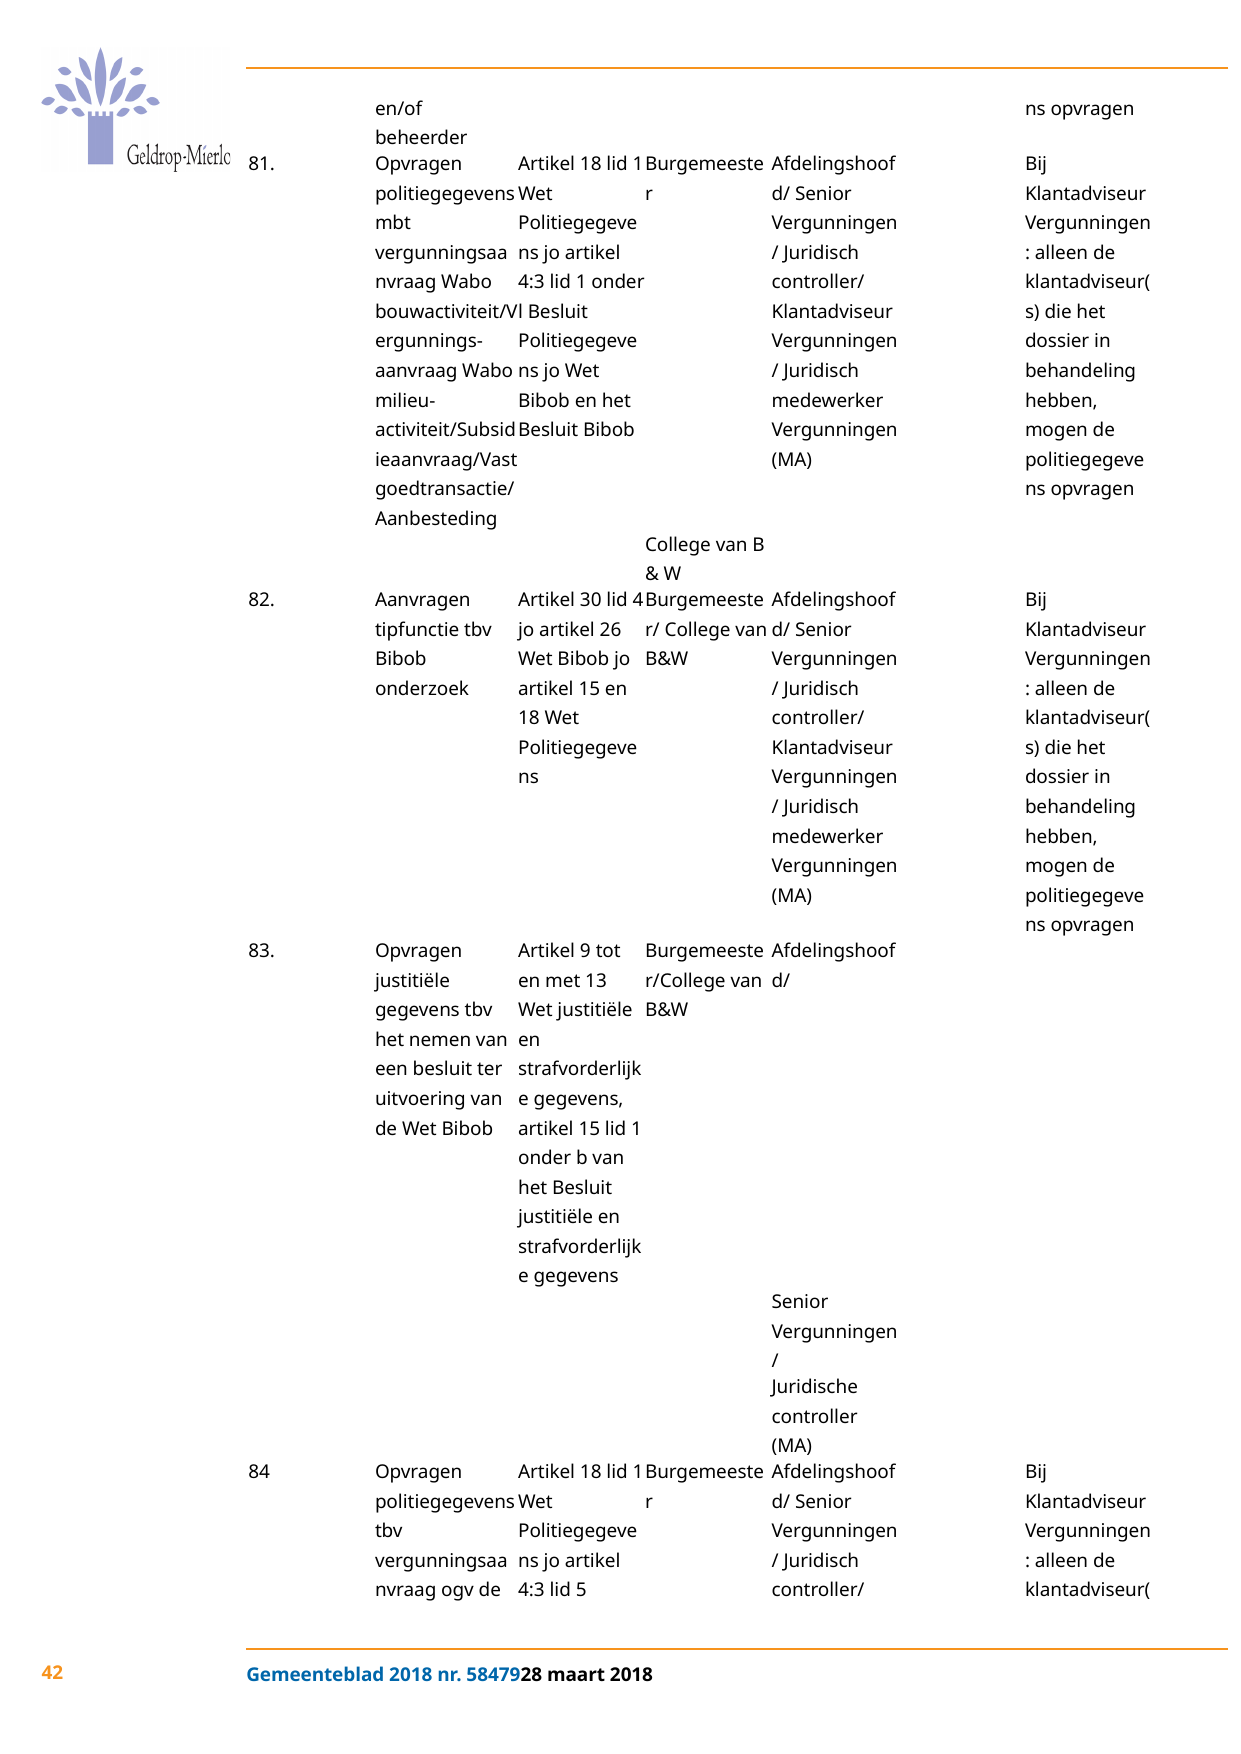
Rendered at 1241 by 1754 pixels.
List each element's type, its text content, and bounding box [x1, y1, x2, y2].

table_cell 81. [248, 150, 375, 531]
table_cell Afdelingshoofd/ Senior Vergunningen/ Juridisch controller/ Klantadviseur Vergunningen/ Juridisch medewerker Vergunningen (MA) [771, 150, 898, 531]
table_cell Opvragen politiegegevens tbv vergunningsaanvraag ogv de [375, 1458, 518, 1602]
table_cell 82. [248, 586, 375, 937]
picture [41, 47, 231, 172]
table_cell [518, 95, 645, 150]
table_cell Bij Klantadviseur Vergunningen: alleen de klantadviseur(s) die het dossier in behandeling hebben, mogen de politiegegevens opvragen [1025, 586, 1152, 937]
table_cell Bij Klantadviseur Vergunningen: alleen de klantadviseur( [1025, 1458, 1152, 1602]
table_cell Artikel 18 lid 1 Wet Politiegegevens jo artikel 4:3 lid 1 onder l Besluit Politiegegevens jo Wet Bibob en het Besluit Bibob [518, 150, 645, 531]
table_cell Burgemeester [645, 150, 771, 531]
table_cell [771, 531, 898, 586]
table_cell Afdelingshoofd/ [771, 937, 898, 1288]
table_cell 83. [248, 937, 375, 1288]
table_cell en/of beheerder [375, 95, 518, 150]
table_cell Burgemeester/College van B&W [645, 937, 771, 1288]
table_cell [645, 95, 771, 150]
table_cell [898, 531, 1025, 586]
table_cell Burgemeester/ College van B&W [645, 586, 771, 937]
table_cell [771, 95, 898, 150]
table_cell [1025, 937, 1152, 1288]
table_cell College van B & W [645, 531, 771, 586]
table_cell Juridische controller (MA) [771, 1373, 898, 1458]
table_cell [1025, 1289, 1152, 1373]
table_cell ns opvragen [1025, 95, 1152, 150]
table_cell [898, 1373, 1025, 1458]
table_cell Afdelingshoofd/ Senior Vergunningen/ Juridisch controller/ Klantadviseur Vergunningen/ Juridisch medewerker Vergunningen (MA) [771, 586, 898, 937]
table_cell Senior Vergunningen/ [771, 1289, 898, 1373]
table_cell Burgemeester [645, 1458, 771, 1602]
table_cell [645, 1289, 771, 1373]
table_cell [375, 531, 518, 586]
table_cell Bij Klantadviseur Vergunningen: alleen de klantadviseur(s) die het dossier in behandeling hebben, mogen de politiegegevens opvragen [1025, 150, 1152, 531]
table_cell [898, 1458, 1025, 1602]
table_cell Aanvragen tipfunctie tbv Bibob onderzoek [375, 586, 518, 937]
table_cell [375, 1373, 518, 1458]
table_cell Artikel 18 lid 1 Wet Politiegegevens jo artikel 4:3 lid 5 [518, 1458, 645, 1602]
table_cell [898, 1289, 1025, 1373]
table_cell [248, 95, 375, 150]
table_cell Artikel 30 lid 4 jo artikel 26 Wet Bibob jo artikel 15 en 18 Wet Politiegegevens [518, 586, 645, 937]
table_cell 84 [248, 1458, 375, 1602]
table_cell [898, 95, 1025, 150]
table_cell Afdelingshoofd/ Senior Vergunningen/ Juridisch controller/ [771, 1458, 898, 1602]
table_cell [375, 1289, 518, 1373]
table_cell [898, 150, 1025, 531]
table_cell Artikel 9 tot en met 13 Wet justitiële en strafvorderlijke gegevens, artikel 15 lid 1 onder b van het Besluit justitiële en strafvorderlijke gegevens [518, 937, 645, 1288]
table_cell [248, 1289, 375, 1373]
table_cell [518, 1373, 645, 1458]
table_cell [248, 1373, 375, 1458]
table_cell Opvragen politiegegevens mbt vergunningsaanvraag Wabo bouwactiviteit/Vergunnings-aanvraag Wabo milieu-activiteit/Subsidieaanvraag/Vastgoedtransactie/Aanbesteding [375, 150, 518, 531]
table_cell Opvragen justitiële gegevens tbv het nemen van een besluit ter uitvoering van de Wet Bibob [375, 937, 518, 1288]
table_cell [898, 586, 1025, 937]
table_cell [645, 1373, 771, 1458]
table_cell [248, 531, 375, 586]
table_cell [518, 531, 645, 586]
table_cell [1025, 531, 1152, 586]
table_cell [898, 937, 1025, 1288]
table_cell [518, 1289, 645, 1373]
table_cell [1025, 1373, 1152, 1458]
